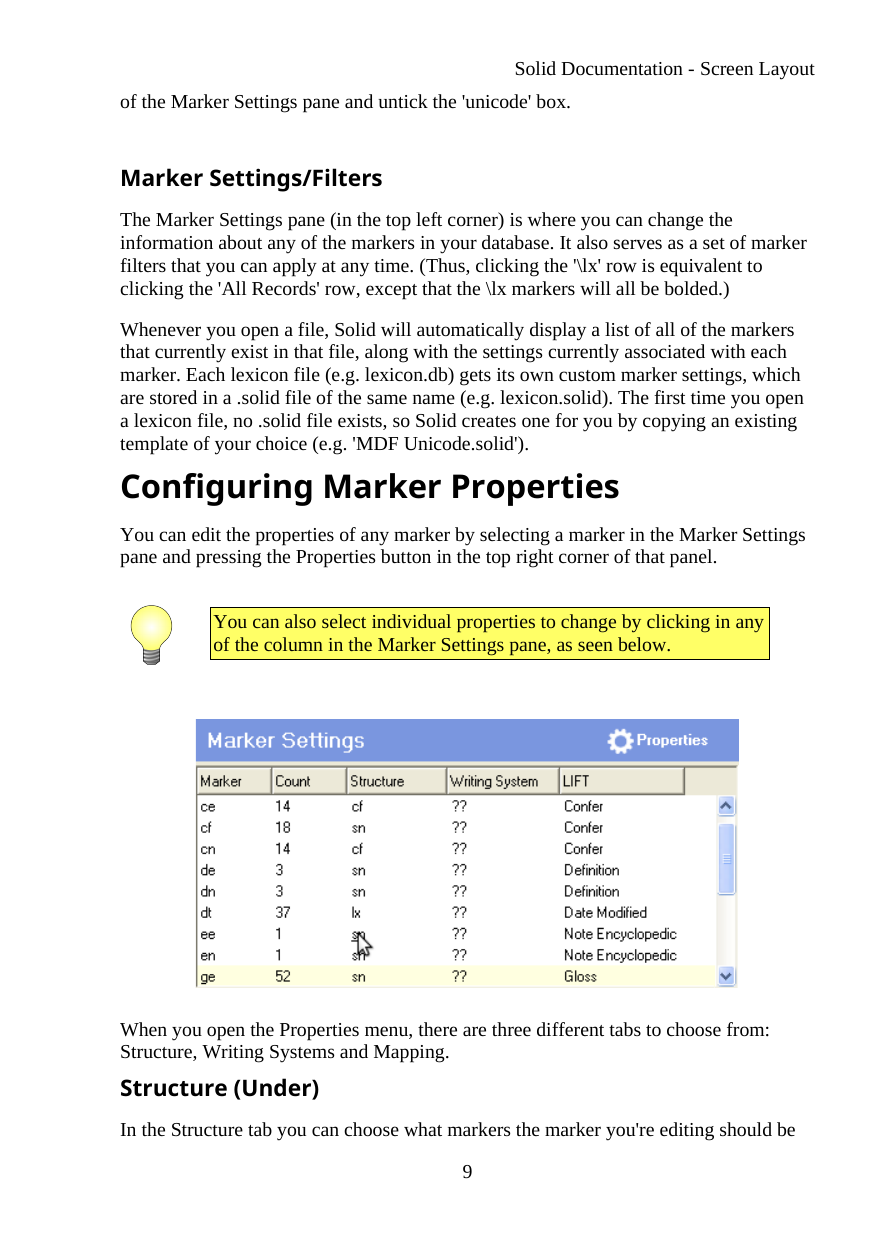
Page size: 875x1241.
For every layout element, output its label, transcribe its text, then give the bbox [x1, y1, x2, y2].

subtitle Structure (Under) [120, 1072, 814, 1103]
text The Marker Settings pane (in the top left corner) is where you can change the information about any of the markers in your database. It also serves as a set of marker filters that you can apply at any time. (Thus, clicking the '\lx' row is equivalent to clicking the 'All Records' row, except that the \lx markers will all be bolded.) [120, 208, 814, 299]
picture [120, 604, 181, 665]
text When you open the Properties menu, there are three different tabs to choose from: Structure, Writing Systems and Mapping. [120, 698, 814, 1063]
text of the Marker Settings pane and untick the 'unicode' box. [120, 90, 814, 113]
text You can also select individual properties to change by clicking in any of the column in the Marker Settings pane, as seen below. [211, 608, 769, 659]
subtitle Configuring Marker Properties [120, 463, 814, 508]
text You can edit the properties of any marker by selecting a marker in the Marker Settings pane and pressing the Properties button in the top right corner of that panel. [120, 523, 814, 568]
text In the Structure tab you can choose what markers the marker you're editing should be [120, 1118, 814, 1141]
subtitle Marker Settings/Filters [120, 162, 814, 193]
picture [195, 719, 739, 988]
text Whenever you open a file, Solid will automatically display a list of all of the markers that currently exist in that file, along with the settings currently associated with each marker. Each lexicon file (e.g. lexicon.db) gets its own custom marker settings, which are stored in a .solid file of the same name (e.g. lexicon.solid). The first time you open a lexicon file, no .solid file exists, so Solid creates one for you by copying an existing template of your choice (e.g. 'MDF Unicode.solid'). [120, 317, 814, 454]
